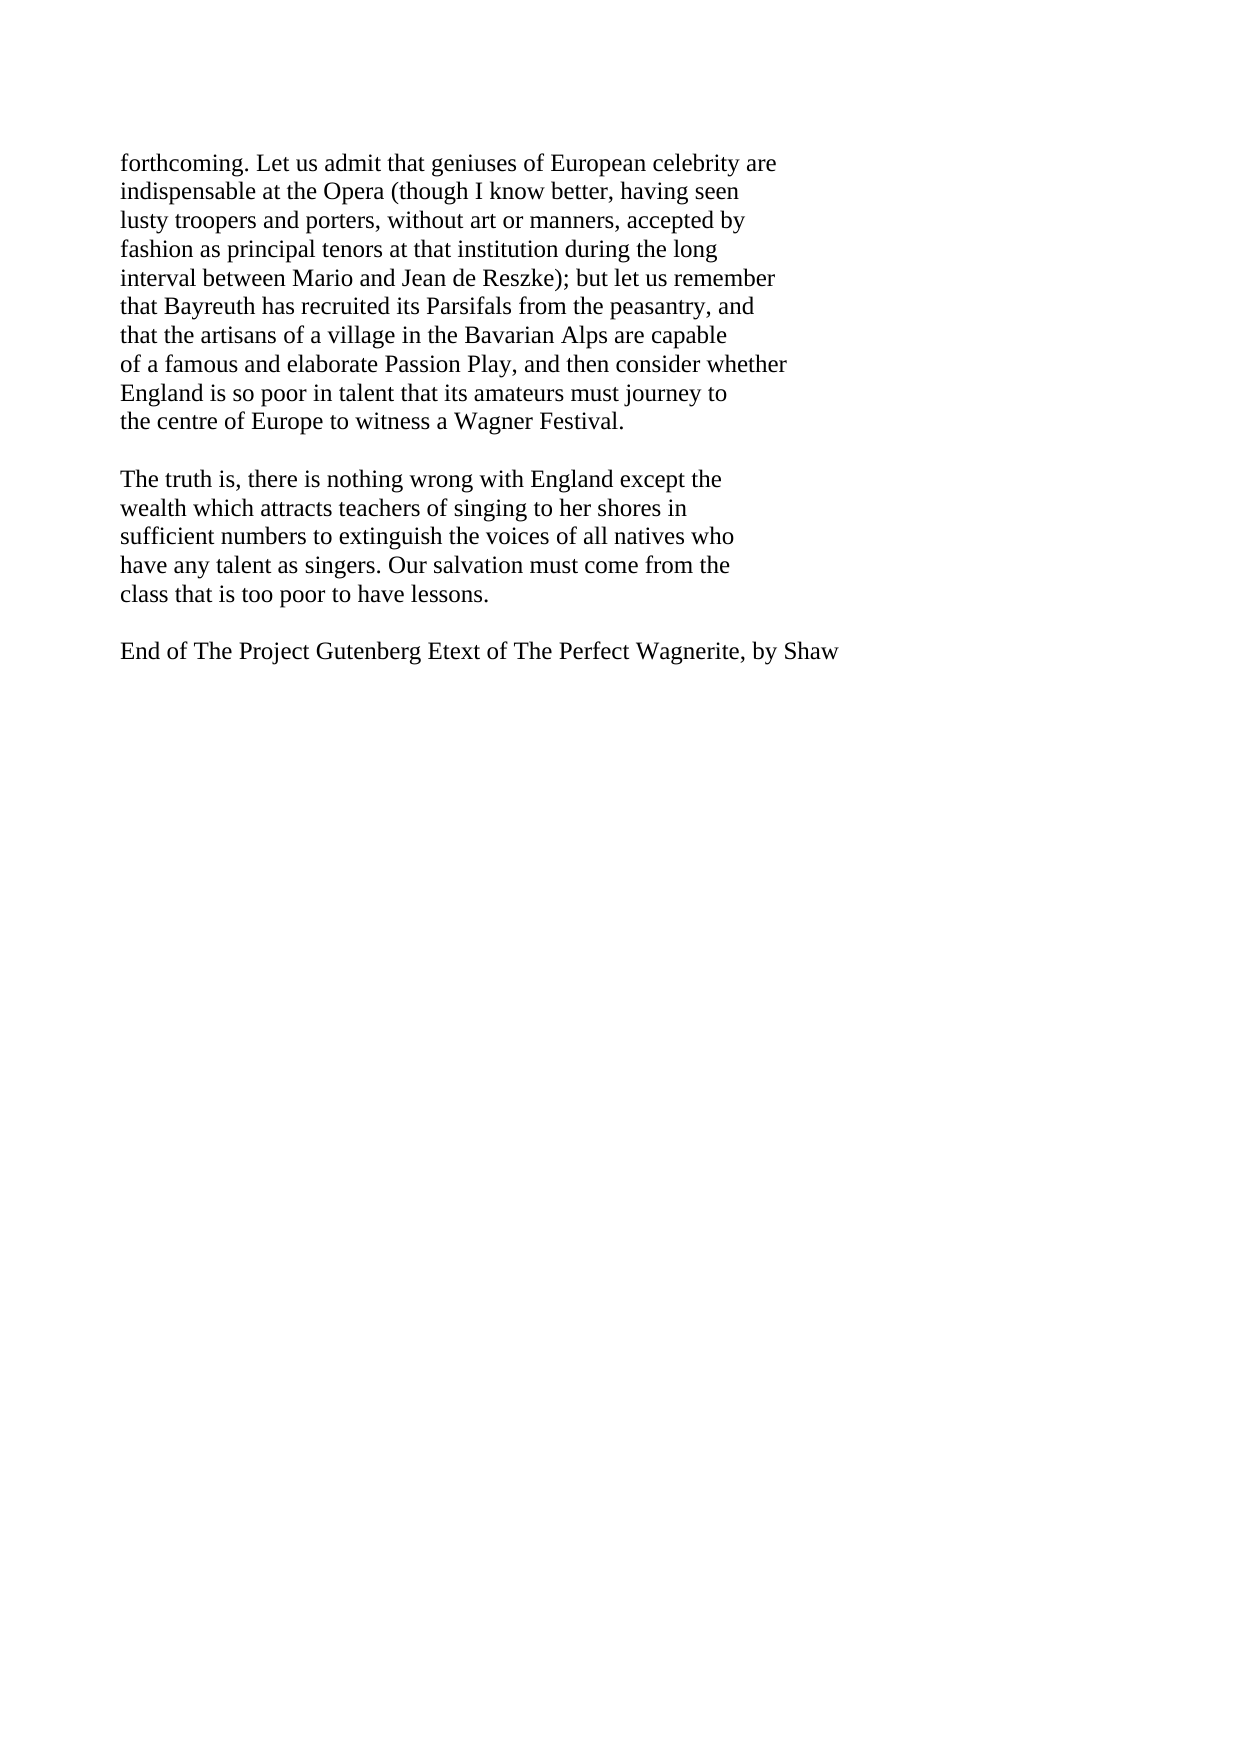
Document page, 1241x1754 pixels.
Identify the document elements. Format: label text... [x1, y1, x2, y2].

text that Bayreuth has recruited its Parsifals from the peasantry, and [120, 291, 1120, 320]
text fashion as principal tenors at that institution during the long [120, 234, 1120, 263]
text that the artisans of a village in the Bavarian Alps are capable [120, 320, 1120, 349]
text sufficient numbers to extinguish the voices of all natives who [120, 521, 1120, 550]
text England is so poor in talent that its amateurs must journey to [120, 378, 1120, 406]
text of a famous and elaborate Passion Play, and then consider whether [120, 349, 1120, 378]
text The truth is, there is nothing wrong with England except the [120, 464, 1120, 493]
text forthcoming. Let us admit that geniuses of European celebrity are [120, 148, 1120, 176]
text lusty troopers and porters, without art or manners, accepted by [120, 205, 1120, 234]
text interval between Mario and Jean de Reszke); but let us remember [120, 263, 1120, 291]
text End of The Project Gutenberg Etext of The Perfect Wagnerite, by Shaw [120, 636, 1120, 665]
text wealth which attracts teachers of singing to her shores in [120, 493, 1120, 521]
text have any talent as singers. Our salvation must come from the [120, 550, 1120, 579]
text class that is too poor to have lessons. [120, 579, 1120, 608]
text the centre of Europe to witness a Wagner Festival. [120, 406, 1120, 435]
text indispensable at the Opera (though I know better, having seen [120, 176, 1120, 205]
